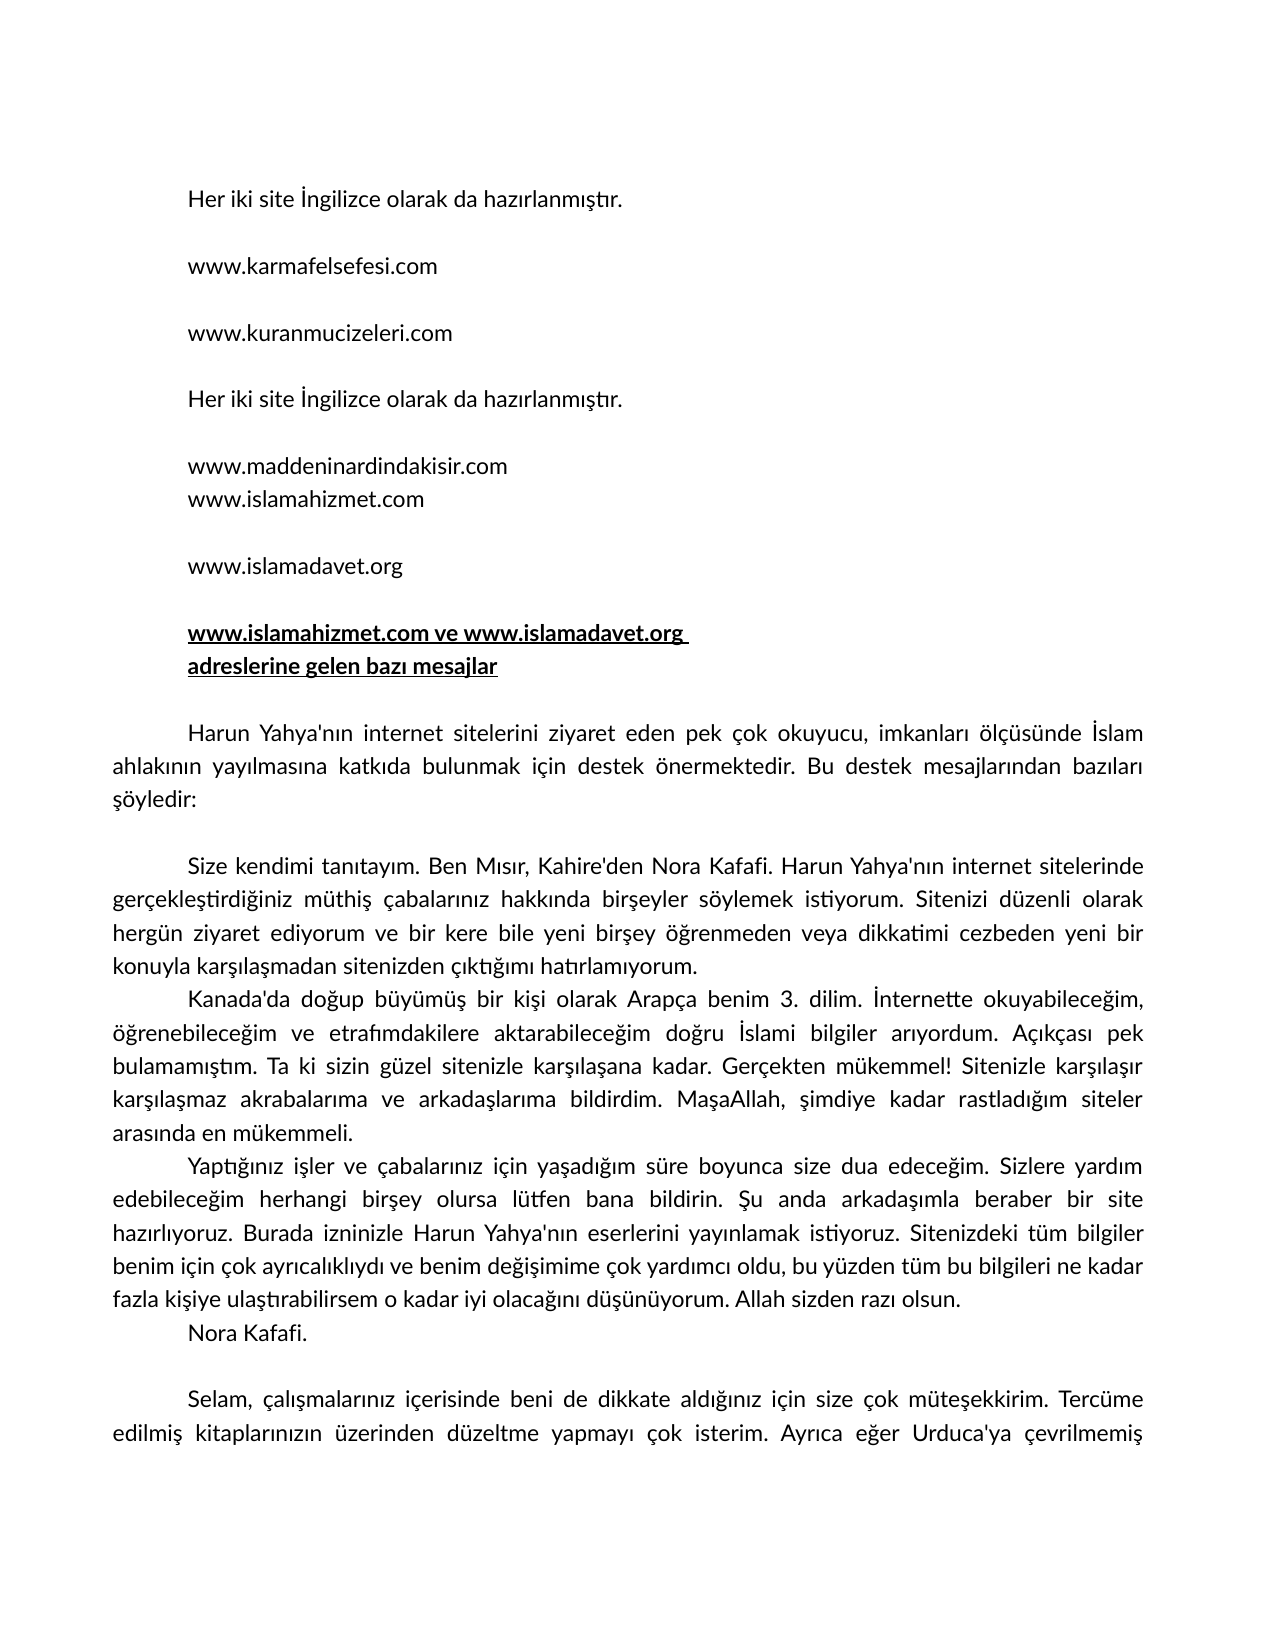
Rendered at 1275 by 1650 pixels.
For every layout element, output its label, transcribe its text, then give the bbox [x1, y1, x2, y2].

text www.karmafelsefesi.com [112, 248, 1145, 281]
subtitle www.islamahizmet.com ve www.islamadavet.org [112, 614, 1145, 648]
subtitle adreslerine gelen bazı mesajlar [112, 648, 1145, 681]
text www.maddeninardindakisir.com [112, 448, 1145, 481]
text Yaptığınız işler ve çabalarınız için yaşadığım süre boyunca size dua edeceğim. Sizlere yardım edebileceğim herhangi birşey olursa lütfen bana bildirin. Şu anda arkadaşımla beraber bir site hazırlıyoruz. Burada izninizle Harun Yahya'nın eserlerini yayınlamak istiyoruz. Sitenizdeki tüm bilgiler benim için çok ayrıcalıklıydı ve benim değişimime çok yardımcı oldu, bu yüzden tüm bu bilgileri ne kadar fazla kişiye ulaştırabilirsem o kadar iyi olacağını düşünüyorum. Allah sizden razı olsun. [112, 1148, 1145, 1314]
text Harun Yahya'nın internet sitelerini ziyaret eden pek çok okuyucu, imkanları ölçüsünde İslam ahlakının yayılmasına katkıda bulunmak için destek önermektedir. Bu destek mesajlarından bazıları şöyledir: [112, 714, 1145, 814]
text Her iki site İngilizce olarak da hazırlanmıştır. [112, 181, 1145, 214]
text www.kuranmucizeleri.com [112, 314, 1145, 348]
text Nora Kafafi. [112, 1314, 1145, 1348]
text www.islamahizmet.com [112, 481, 1145, 514]
text Kanada'da doğup büyümüş bir kişi olarak Arapça benim 3. dilim. İnternette okuyabileceğim, öğrenebileceğim ve etrafımdakilere aktarabileceğim doğru İslami bilgiler arıyordum. Açıkçası pek bulamamıştım. Ta ki sizin güzel sitenizle karşılaşana kadar. Gerçekten mükemmel! Sitenizle karşılaşır karşılaşmaz akrabalarıma ve arkadaşlarıma bildirdim. MaşaAllah, şimdiye kadar rastladığım siteler arasında en mükemmeli. [112, 981, 1145, 1148]
text Her iki site İngilizce olarak da hazırlanmıştır. [112, 381, 1145, 414]
text www.islamadavet.org [112, 548, 1145, 581]
text Selam, çalışmalarınız içerisinde beni de dikkate aldığınız için size çok müteşekkirim. Tercüme edilmiş kitaplarınızın üzerinden düzeltme yapmayı çok isterim. Ayrıca eğer Urduca'ya çevrilmemiş [112, 1381, 1145, 1448]
text Size kendimi tanıtayım. Ben Mısır, Kahire'den Nora Kafafi. Harun Yahya'nın internet sitelerinde gerçekleştirdiğiniz müthiş çabalarınız hakkında birşeyler söylemek istiyorum. Sitenizi düzenli olarak hergün ziyaret ediyorum ve bir kere bile yeni birşey öğrenmeden veya dikkatimi cezbeden yeni bir konuyla karşılaşmadan sitenizden çıktığımı hatırlamıyorum. [112, 848, 1145, 981]
